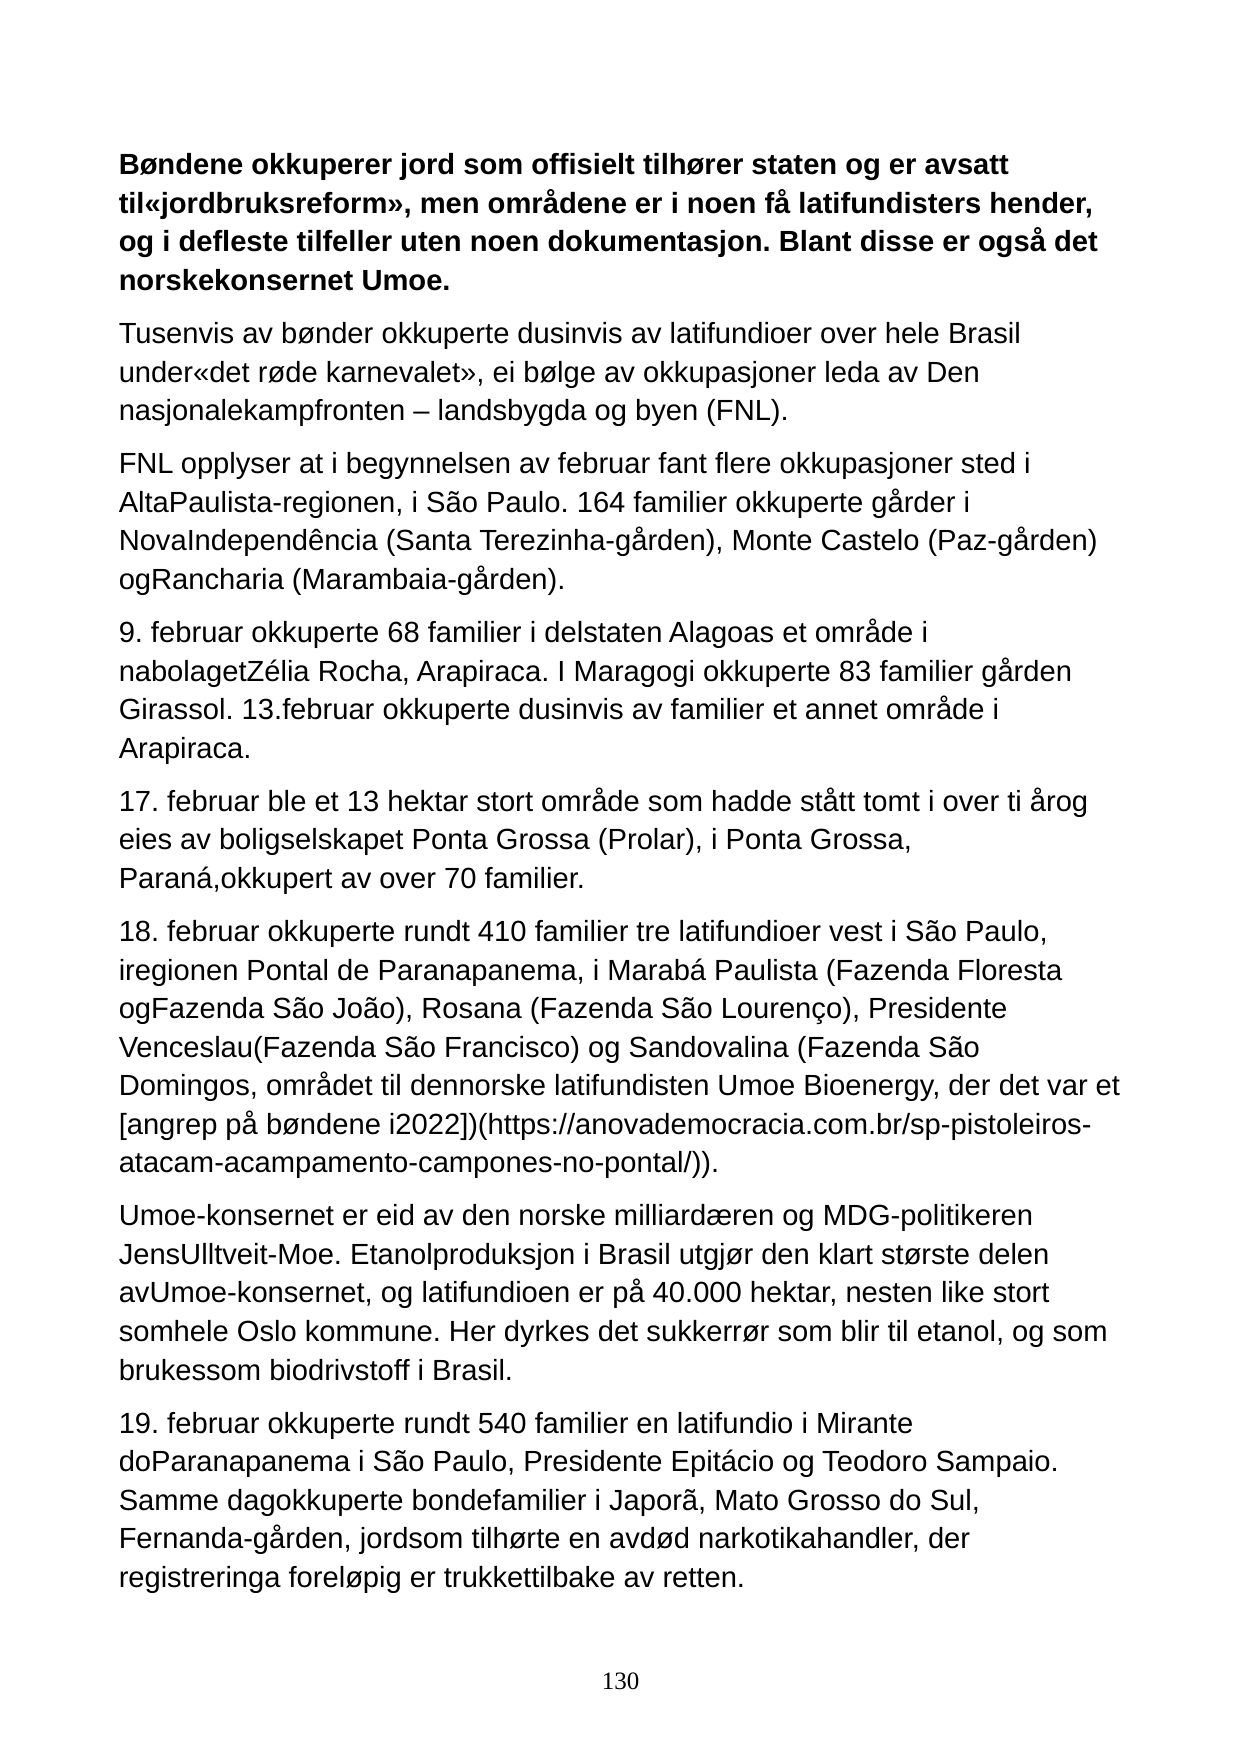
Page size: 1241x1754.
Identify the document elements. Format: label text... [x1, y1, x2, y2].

text 17. februar ble et 13 hektar stort område som hadde stått tomt i over ti årog eies av boligselskapet Ponta Grossa (Prolar), i Ponta Grossa, Paraná,okkupert av over 70 familier. [118, 784, 1122, 894]
text 19. februar okkuperte rundt 540 familier en latifundio i Mirante doParanapanema i São Paulo, Presidente Epitácio og Teodoro Sampaio. Samme dagokkuperte bondefamilier i Japorã, Mato Grosso do Sul, Fernanda-gården, jordsom tilhørte en avdød narkotikahandler, der registreringa foreløpig er trukkettilbake av retten. [118, 1406, 1122, 1593]
text Bøndene okkuperer jord som offisielt tilhører staten og er avsatt til«jordbruksreform», men områdene er i noen få latifundisters hender, og i defleste tilfeller uten noen dokumentasjon. Blant disse er også det norskekonsernet Umoe. [118, 147, 1122, 296]
text Tusenvis av bønder okkuperte dusinvis av latifundioer over hele Brasil under«det røde karnevalet», ei bølge av okkupasjoner leda av Den nasjonalekampfronten – landsbygda og byen (FNL). [118, 316, 1122, 427]
text 9. februar okkuperte 68 familier i delstaten Alagoas et område i nabolagetZélia Rocha, Arapiraca. I Maragogi okkuperte 83 familier gården Girassol. 13.februar okkuperte dusinvis av familier et annet område i Arapiraca. [118, 615, 1122, 764]
text FNL opplyser at i begynnelsen av februar fant flere okkupasjoner sted i AltaPaulista-regionen, i São Paulo. 164 familier okkuperte gårder i NovaIndependência (Santa Terezinha-gården), Monte Castelo (Paz-gården) ogRancharia (Marambaia-gården). [118, 446, 1122, 595]
text Umoe-konsernet er eid av den norske milliardæren og MDG-politikeren JensUlltveit-Moe. Etanolproduksjon i Brasil utgjør den klart største delen avUmoe-konsernet, og latifundioen er på 40.000 hektar, nesten like stort somhele Oslo kommune. Her dyrkes det sukkerrør som blir til etanol, og som brukessom biodrivstoff i Brasil. [118, 1198, 1122, 1386]
text 18. februar okkuperte rundt 410 familier tre latifundioer vest i São Paulo, iregionen Pontal de Paranapanema, i Marabá Paulista (Fazenda Floresta ogFazenda São João), Rosana (Fazenda São Lourenço), Presidente Venceslau(Fazenda São Francisco) og Sandovalina (Fazenda São Domingos, området til dennorske latifundisten Umoe Bioenergy, der det var et [angrep på bøndene i2022])(https://anovademocracia.com.br/sp-pistoleiros-atacam-acampamento-campones-no-pontal/)). [118, 914, 1122, 1179]
